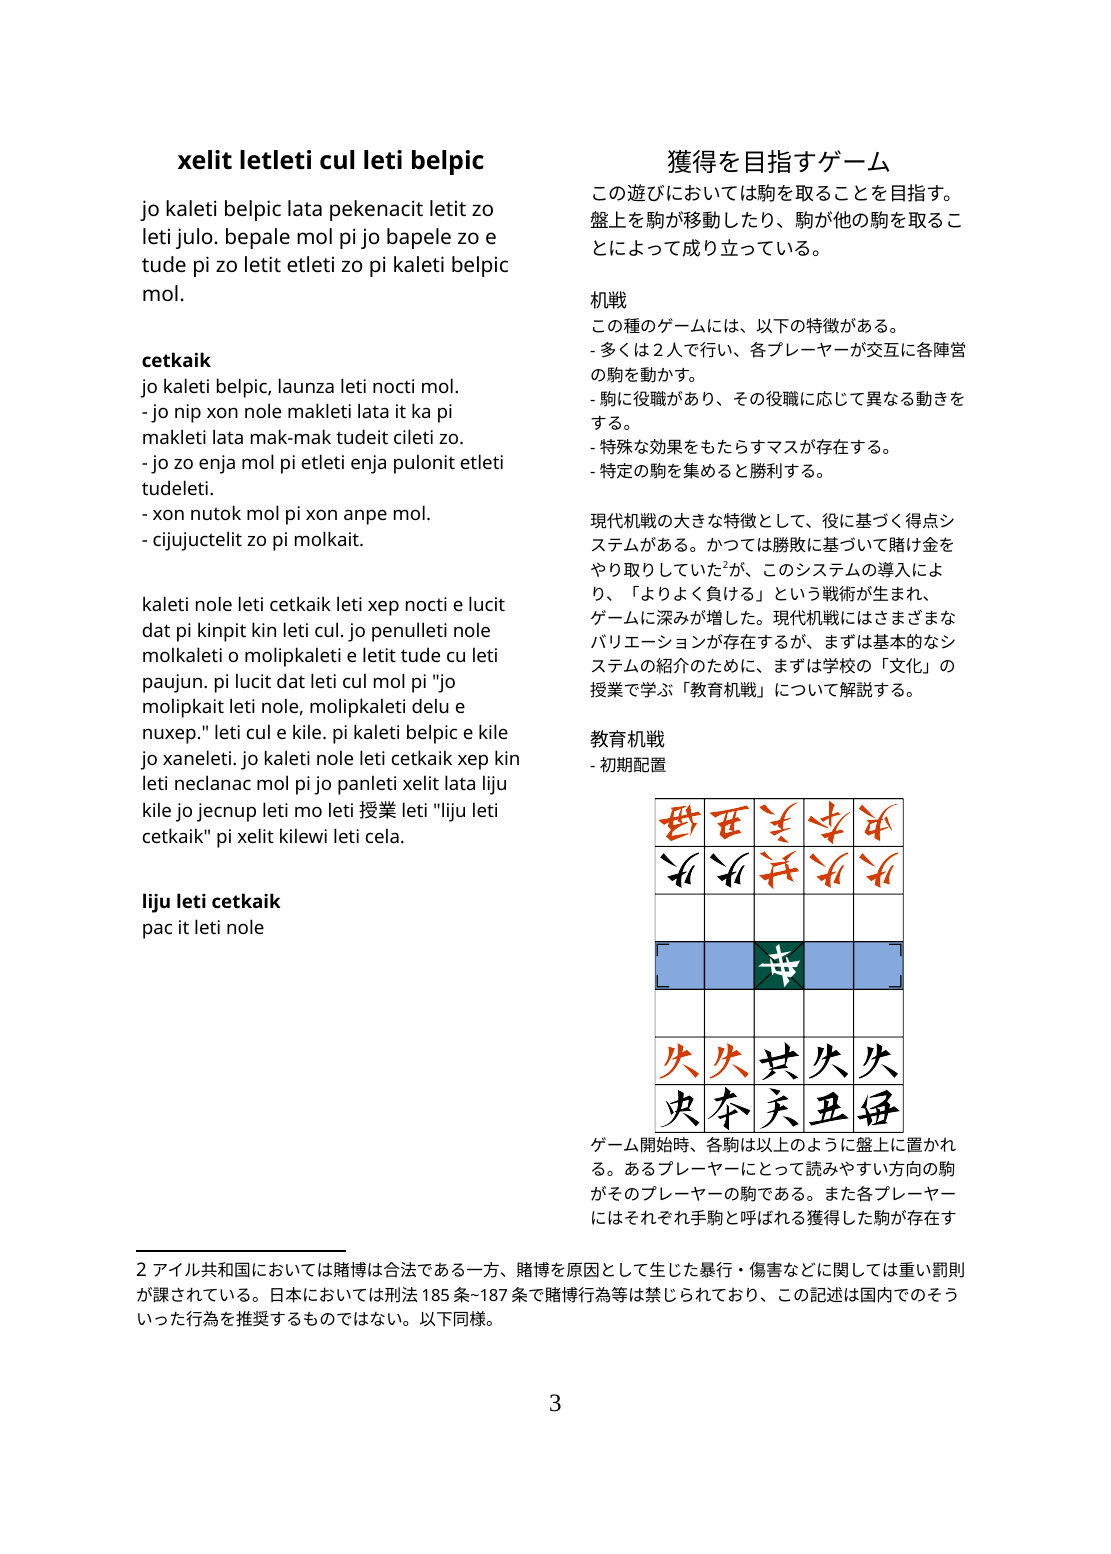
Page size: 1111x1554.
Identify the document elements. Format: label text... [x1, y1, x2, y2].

table_header xelit letleti cul leti belpic jo kaleti belpic lata pekenacit letit zo leti julo. bepale mol pi jo bapele zo e tude pi zo letit etleti zo pi kaleti belpic mol. cetkaik jo kaleti belpic, launza leti nocti mol. - jo nip xon nole makleti lata it ka pi makleti lata mak-mak tudeit cileti zo. - jo zo enja mol pi etleti enja pulonit etleti tudeleti. - xon nutok mol pi xon anpe mol. - cijujuctelit zo pi molkait. kaleti nole leti cetkaik leti xep nocti e lucit dat pi kinpit kin leti cul. jo penulleti nole molkaleti o molipkaleti e letit tude cu leti paujun. pi lucit dat leti cul mol pi "jo molipkait leti nole, molipkaleti delu e nuxep." leti cul e kile. pi kaleti belpic e kile jo xaneleti. jo kaleti nole leti cetkaik xep kin leti neclanac mol pi jo panleti xelit lata liju kile jo jecnup leti mo leti 授業 leti "liju leti cetkaik" pi xelit kilewi leti cela. liju leti cetkaik pac it leti nole [136, 137, 526, 1234]
picture [654, 798, 904, 1133]
table_header 獲得を目指すゲーム この遊びにおいては駒を取ることを目指す。盤上を駒が移動したり、駒が他の駒を取ることによって成り立っている。 机戦 この種のゲームには、以下の特徴がある。 - 多くは２人で行い、各プレーヤーが交互に各陣営の駒を動かす。 - 駒に役職があり、その役職に応じて異なる動きをする。 - 特殊な効果をもたらすマスが存在する。 - 特定の駒を集めると勝利する。 現代机戦の大きな特徴として、役に基づく得点システムがある。かつては勝敗に基づいて賭け金をやり取りしていたが、このシステムの導入により、「よりよく負ける」という戦術が生まれ、ゲームに深みが増した。現代机戦にはさまざまなバリエーションが存在するが、まずは基本的なシステムの紹介のために、まずは学校の「文化」の授業で学ぶ「教育机戦」について解説する。 教育机戦 - 初期配置 ゲーム開始時、各駒は以上のように盤上に置かれる。あるプレーヤーにとって読みやすい方向の駒がそのプレーヤーの駒である。また各プレーヤーにはそれぞれ手駒と呼ばれる獲得した駒が存在す [585, 137, 974, 1234]
table_header [527, 137, 584, 1234]
